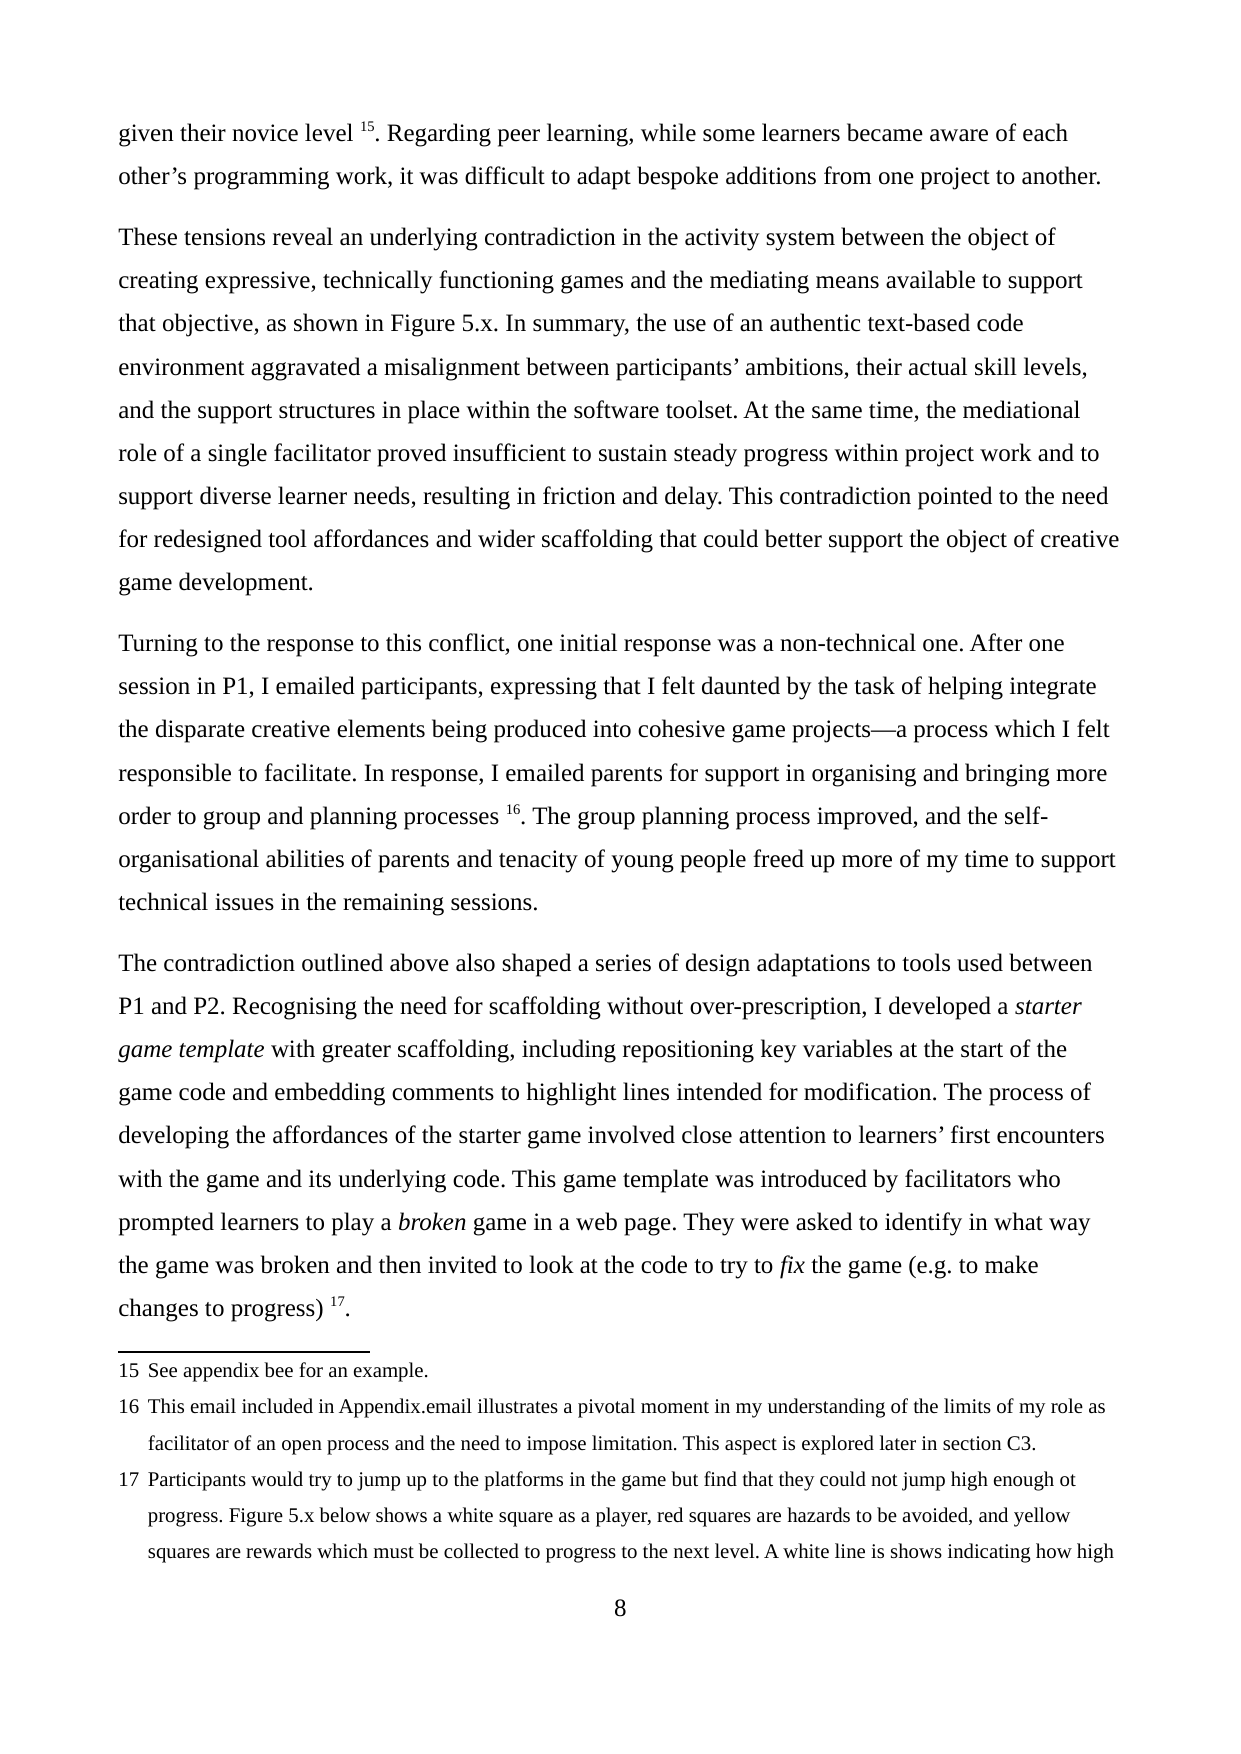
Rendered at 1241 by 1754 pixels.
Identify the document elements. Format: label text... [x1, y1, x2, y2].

text Turning to the response to this conflict, one initial response was a non-technical one. After one session in P1, I emailed participants, expressing that I felt daunted by the task of helping integrate the disparate creative elements being produced into cohesive game projects—a process which I felt responsible to facilitate. In response, I emailed parents for support in organising and bringing more order to group and planning processes . The group planning process improved, and the self-organisational abilities of parents and tenacity of young people freed up more of my time to support technical issues in the remaining sessions. [118, 628, 1122, 916]
text See appendix bee for an example. [118, 1358, 1122, 1382]
text These tensions reveal an underlying contradiction in the activity system between the object of creating expressive, technically functioning games and the mediating means available to support that objective, as shown in Figure 5.x. In summary, the use of an authentic text-based code environment aggravated a misalignment between participants’ ambitions, their actual skill levels, and the support structures in place within the software toolset. At the same time, the mediational role of a single facilitator proved insufficient to sustain steady progress within project work and to support diverse learner needs, resulting in friction and delay. This contradiction pointed to the need for redesigned tool affordances and wider scaffolding that could better support the object of creative game development. [118, 222, 1122, 596]
text The contradiction outlined above also shaped a series of design adaptations to tools used between P1 and P2. Recognising the need for scaffolding without over-prescription, I developed a starter game template with greater scaffolding, including repositioning key variables at the start of the game code and embedding comments to highlight lines intended for modification. The process of developing the affordances of the starter game involved close attention to learners’ first encounters with the game and its underlying code. This game template was introduced by facilitators who prompted learners to play a broken game in a web page. They were asked to identify in what way the game was broken and then invited to look at the code to try to fix the game (e.g. to make changes to progress) . [118, 948, 1122, 1322]
text Participants would try to jump up to the platforms in the game but find that they could not jump high enough ot progress. Figure 5.x below shows a white square as a player, red squares are hazards to be avoided, and yellow squares are rewards which must be collected to progress to the next level. A white line is shows indicating how high [118, 1467, 1122, 1563]
text This email included in Appendix.email illustrates a pivotal moment in my understanding of the limits of my role as facilitator of an open process and the need to impose limitation. This aspect is explored later in section C3. [118, 1394, 1122, 1454]
text given their novice level . Regarding peer learning, while some learners became aware of each other’s programming work, it was difficult to adapt bespoke additions from one project to another. [118, 118, 1122, 190]
